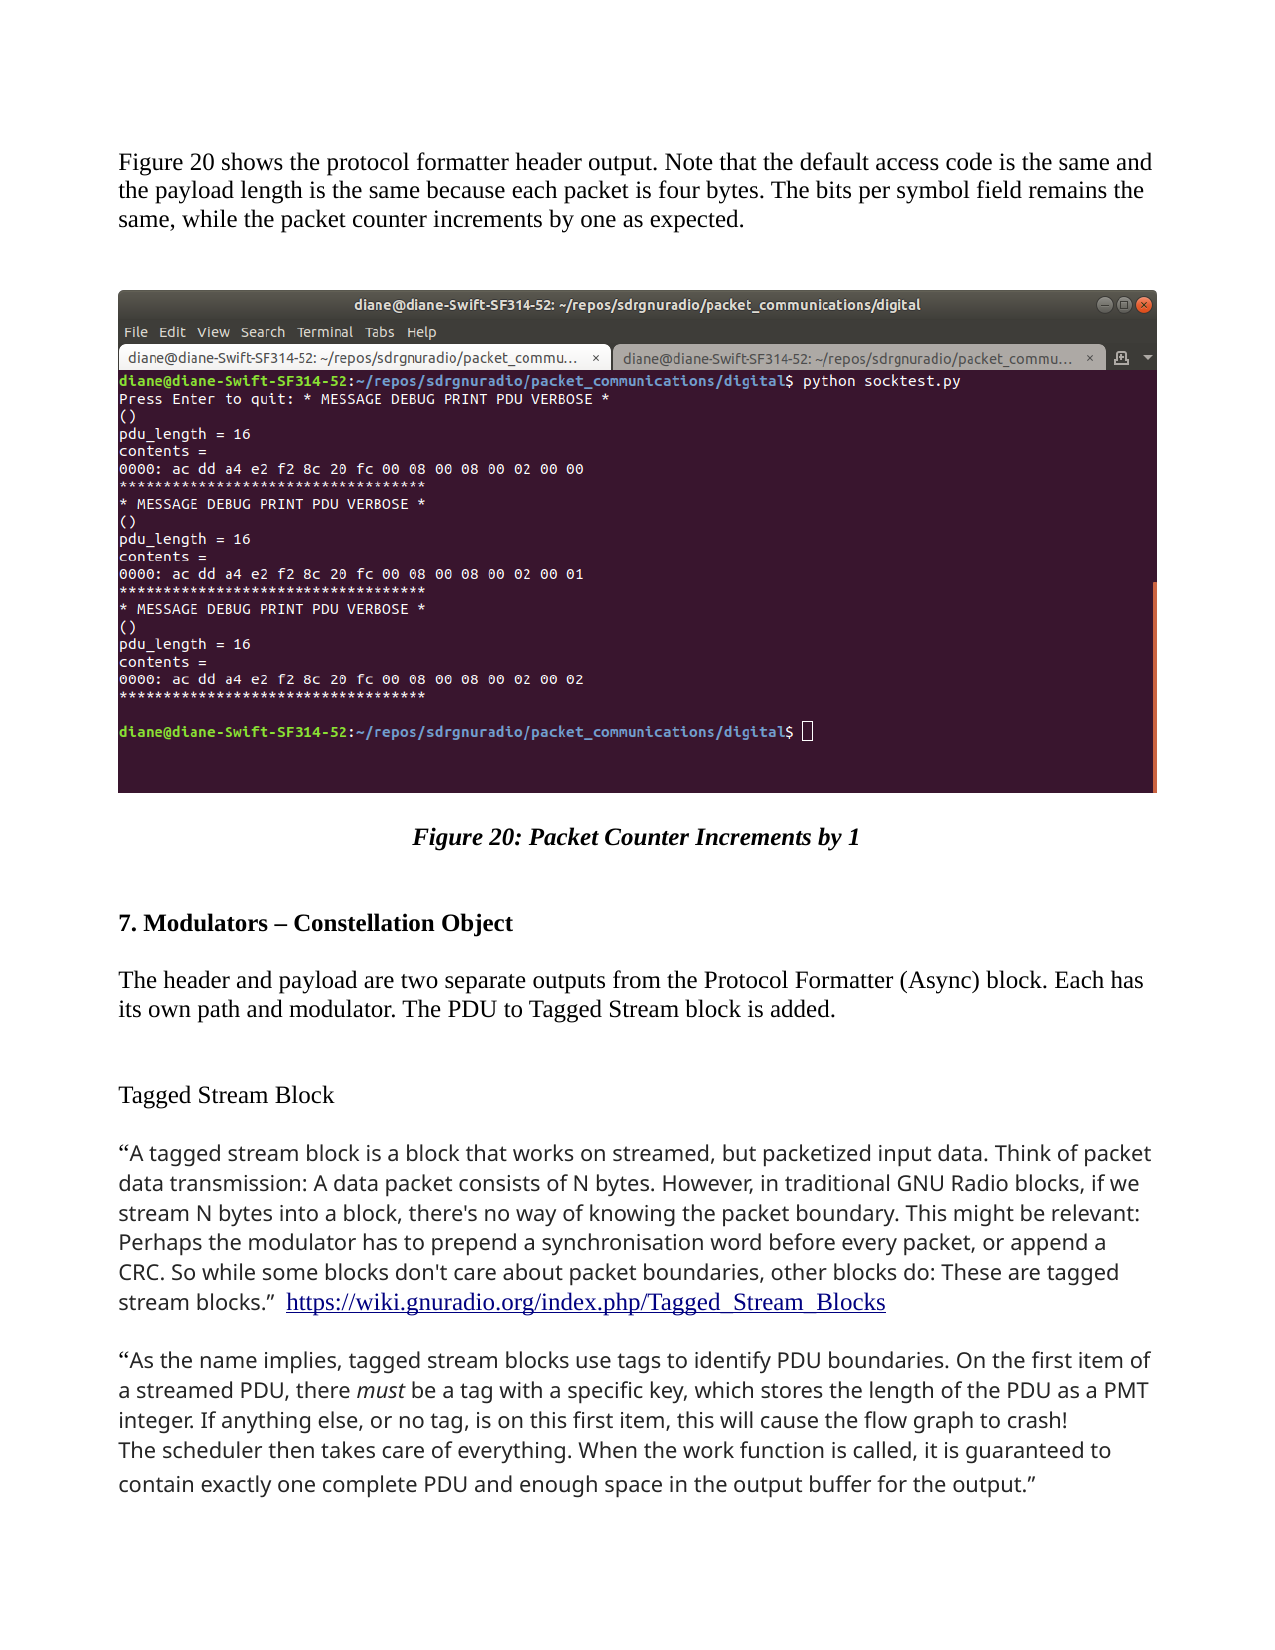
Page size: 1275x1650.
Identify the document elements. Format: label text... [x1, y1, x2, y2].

picture [118, 290, 1157, 793]
text “A tagged stream block is a block that works on streamed, but packetized input data. Think of packet data transmission: A data packet consists of N bytes. However, in traditional GNU Radio blocks, if we stream N bytes into a block, there's no way of knowing the packet boundary. This might be relevant: Perhaps the modulator has to prepend a synchronisation word before every packet, or append a CRC. So while some blocks don't care about packet boundaries, other blocks do: These are tagged stream blocks.” https://wiki.gnuradio.org/index.php/Tagged_Stream_Blocks [118, 1138, 1157, 1317]
text The scheduler then takes care of everything. When the work function is called, it is guaranteed to contain exactly one complete PDU and enough space in the output buffer for the output.” [118, 1435, 1157, 1499]
text The header and payload are two separate outputs from the Protocol Formatter (Async) block. Each has its own path and modulator. The PDU to Tagged Stream block is added. [118, 965, 1157, 1023]
text 7. Modulators – Constellation Object [118, 908, 1157, 937]
text Figure 20 shows the protocol formatter header output. Note that the default access code is the same and the payload length is the same because each packet is four bytes. The bits per symbol field remains the same, while the packet counter increments by one as expected. [118, 147, 1157, 233]
text Figure 20: Packet Counter Increments by 1 [118, 822, 1157, 850]
text Tagged Stream Block [118, 1080, 1157, 1109]
text “As the name implies, tagged stream blocks use tags to identify PDU boundaries. On the first item of a streamed PDU, there must be a tag with a specific key, which stores the length of the PDU as a PMT integer. If anything else, or no tag, is on this first item, this will cause the flow graph to crash! [118, 1345, 1157, 1435]
